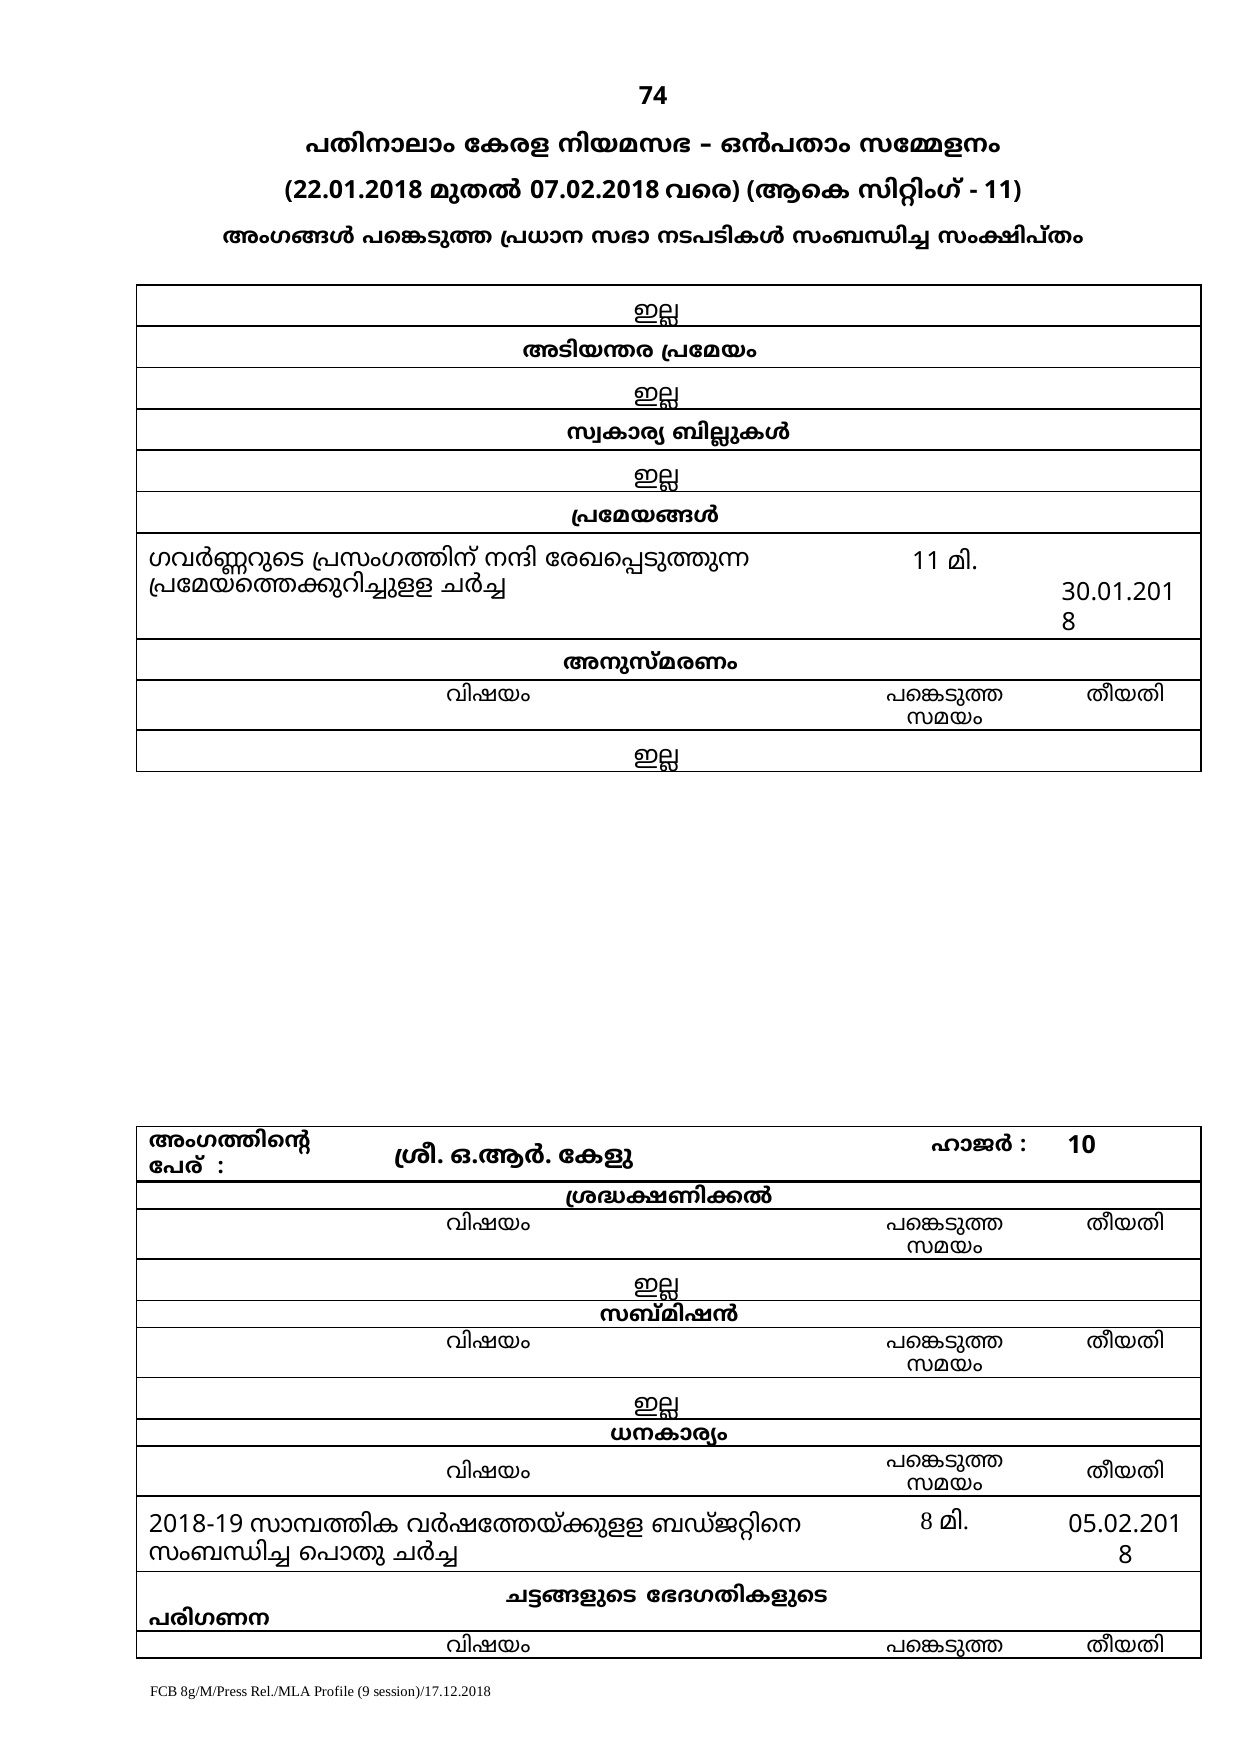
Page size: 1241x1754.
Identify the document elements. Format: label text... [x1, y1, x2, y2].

table_cell [840, 327, 1049, 367]
table_cell പങ്കെടുത്ത സമയം [840, 1328, 1049, 1377]
table_cell [1050, 492, 1200, 532]
table_cell അടിയന്തര പ്രമേയം [137, 327, 840, 367]
table_header ശ്രീ. ഒ.ആര്‍. കേളു [382, 1127, 919, 1180]
table_cell [1050, 368, 1200, 408]
table_cell [1050, 1378, 1200, 1418]
table_cell ഗവര്‍ണ്ണറുടെ പ്രസംഗത്തിന് നന്ദി രേഖപ്പെടുത്തുന്ന പ്രമേയത്തെക്കുറിച്ചുളള ചര്‍ച്ച [137, 534, 840, 638]
table_cell ഇല്ല [137, 1378, 840, 1418]
table_cell പ്രമേയങ്ങള്‍ [137, 492, 840, 532]
table_cell തീയതി [1050, 1447, 1200, 1495]
table_cell [840, 492, 1049, 532]
table_cell തീയതി [1050, 1328, 1200, 1377]
table_cell പങ്കെടുത്ത സമയം [840, 1210, 1049, 1258]
table_header അംഗത്തിന്റെ പേര് : [137, 1127, 382, 1180]
table_cell [840, 731, 1049, 771]
table_cell 8 മി. [840, 1497, 1049, 1571]
table_cell തീയതി [1050, 1210, 1200, 1258]
table_cell ഇല്ല [137, 368, 840, 408]
table_cell [1050, 451, 1200, 491]
table_cell [840, 410, 1049, 449]
table_cell പങ്കെടുത്ത [840, 1632, 1049, 1657]
table_cell അനുസ്മരണം [137, 640, 840, 679]
table_cell വിഷയം [137, 1447, 840, 1495]
table_cell [840, 1572, 1049, 1630]
table_header 10 [1055, 1127, 1200, 1180]
table_cell [840, 368, 1049, 408]
table_cell [840, 286, 1049, 325]
table_cell [840, 1378, 1049, 1418]
table_cell ചട്ടങ്ങളുടെ ഭേദഗതികളുടെ പരിഗണന [137, 1572, 840, 1630]
table_cell [1050, 410, 1200, 449]
table_cell തീയതി [1050, 681, 1200, 729]
table_cell 05.02.2018 [1050, 1497, 1200, 1571]
table_cell സബ്മിഷൻ [137, 1301, 1200, 1327]
table_cell ശ്രദ്ധക്ഷണിക്കൽ [137, 1183, 1200, 1208]
table_cell [1050, 640, 1200, 679]
table_cell ഇല്ല [137, 1260, 840, 1299]
table_cell ധനകാര്യം [137, 1420, 1200, 1445]
table_cell വിഷയം [137, 1210, 840, 1258]
table_cell ഇല്ല [137, 451, 840, 491]
table_cell [1050, 731, 1200, 771]
table_cell ഇല്ല [137, 286, 840, 325]
table_cell [840, 451, 1049, 491]
table_cell സ്വകാര്യ ബില്ലുകള്‍ [137, 410, 840, 449]
table_header ഹാജര്‍ : [919, 1127, 1055, 1180]
table_cell [1050, 1572, 1200, 1630]
table_cell വിഷയം [137, 1632, 840, 1657]
table_cell വിഷയം [137, 681, 840, 729]
table_cell ഇല്ല [137, 731, 840, 771]
table_cell [1050, 1260, 1200, 1299]
table_cell [840, 640, 1049, 679]
table_cell [1050, 286, 1200, 325]
table_cell 30.01.2018 [1050, 534, 1200, 638]
table_cell 2018-19 സാമ്പത്തിക വര്‍ഷത്തേയ്ക്കുളള ബഡ്ജറ്റിനെ സംബന്ധിച്ച പൊതു ചര്‍ച്ച [137, 1497, 840, 1571]
table_cell [840, 1260, 1049, 1299]
table_cell 11 മി. [840, 534, 1049, 638]
table_cell വിഷയം [137, 1328, 840, 1377]
table_cell തീയതി [1050, 1632, 1200, 1657]
table_cell [1050, 327, 1200, 367]
table_cell പങ്കെടുത്ത സമയം [840, 681, 1049, 729]
table_cell പങ്കെടുത്ത സമയം [840, 1447, 1049, 1495]
